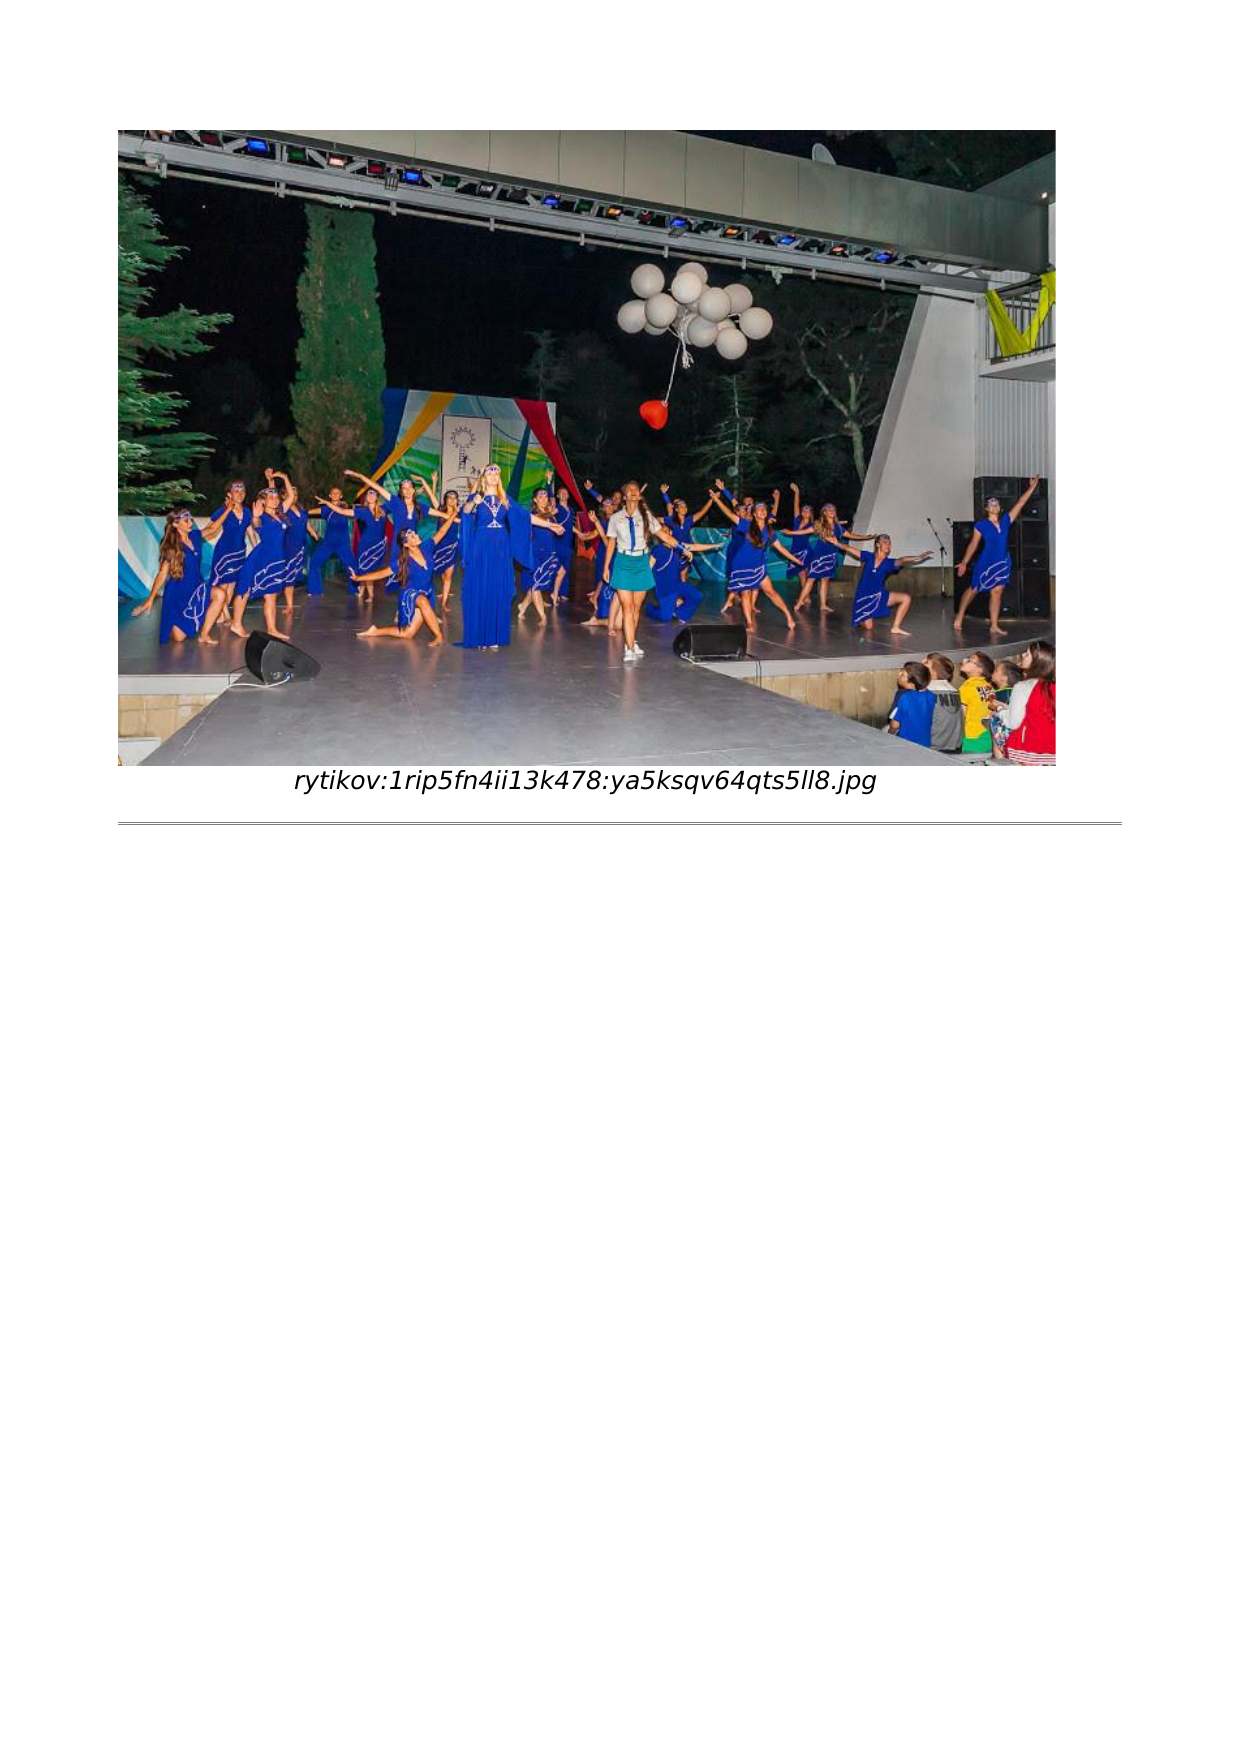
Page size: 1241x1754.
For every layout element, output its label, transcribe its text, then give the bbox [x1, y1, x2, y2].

picture [118, 130, 1056, 766]
text rytikov:1rip5fn4ii13k478:ya5ksqv64qts5ll8.jpg [118, 766, 1056, 795]
picture [118, 589, 136, 607]
